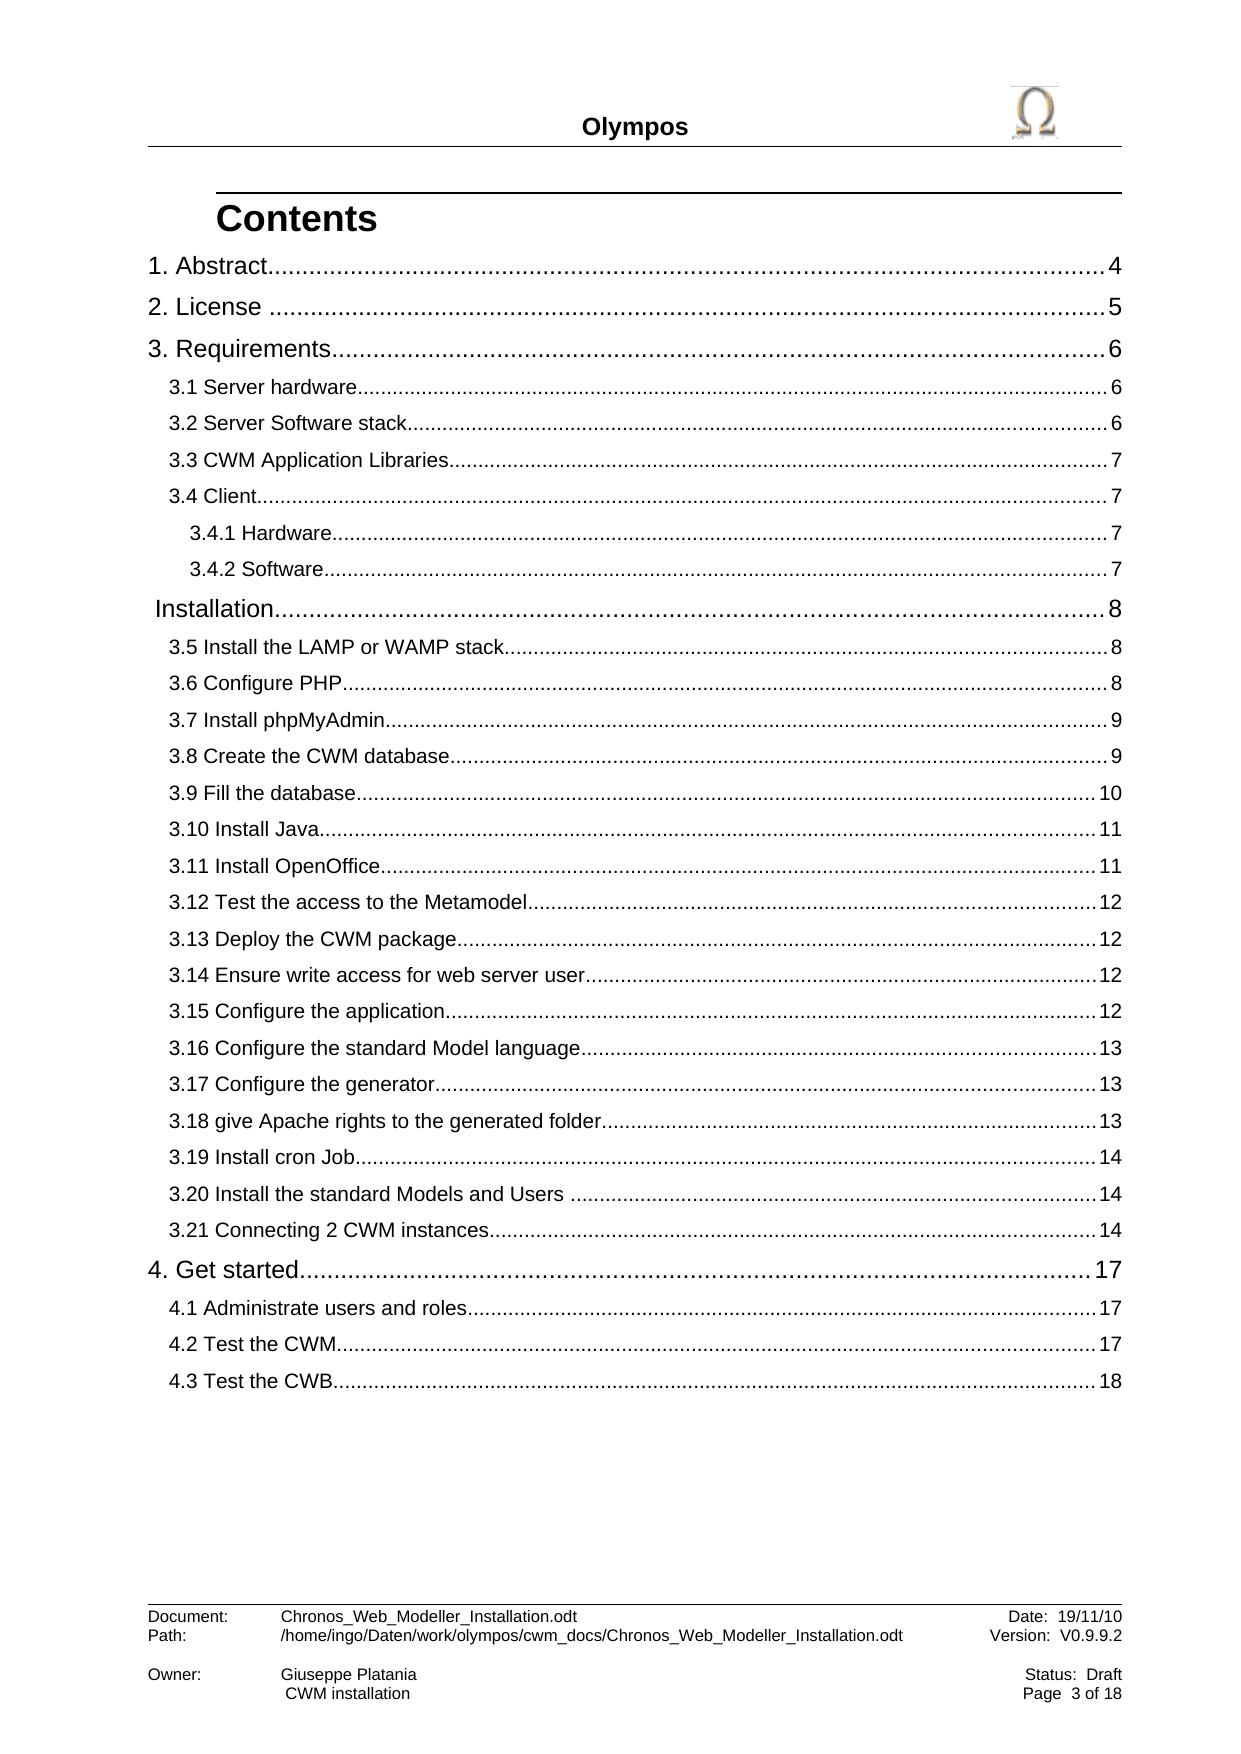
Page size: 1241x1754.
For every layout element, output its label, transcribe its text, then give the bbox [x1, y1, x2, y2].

text 3.7 Install phpMyAdmin 9 [168, 708, 1122, 732]
text 4.3 Test the CWB 18 [168, 1369, 1122, 1393]
text 3.8 Create the CWM database 9 [168, 744, 1122, 768]
text 1. Abstract 4 [148, 251, 1122, 280]
text 3.3 CWM Application Libraries 7 [168, 448, 1122, 472]
text 3.18 give Apache rights to the generated folder 13 [168, 1109, 1122, 1133]
text 3.11 Install OpenOffice 11 [168, 853, 1122, 877]
text 3.14 Ensure write access for web server user 12 [168, 963, 1122, 987]
picture [1010, 85, 1060, 139]
text 3.21 Connecting 2 CWM instances 14 [168, 1218, 1122, 1242]
text 3.2 Server Software stack 6 [168, 411, 1122, 435]
text 4.2 Test the CWM 17 [168, 1332, 1122, 1356]
text 3.4 Client 7 [168, 484, 1122, 508]
text Installation 8 [148, 593, 1122, 622]
text 3.9 Fill the database 10 [168, 781, 1122, 804]
text 4. Get started 17 [148, 1254, 1122, 1283]
subtitle Contents [216, 194, 1122, 239]
text 3.20 Install the standard Models and Users 14 [168, 1182, 1122, 1206]
text 3.12 Test the access to the Metamodel 12 [168, 890, 1122, 914]
text 3.1 Server hardware 6 [168, 375, 1122, 399]
text 3.16 Configure the standard Model language 13 [168, 1036, 1122, 1060]
text 3.13 Deploy the CWM package 12 [168, 926, 1122, 950]
text 3.10 Install Java 11 [168, 817, 1122, 841]
text 2. License 5 [148, 292, 1122, 321]
text 3.4.2 Software 7 [189, 557, 1122, 581]
text 3.17 Configure the generator 13 [168, 1072, 1122, 1096]
text 3.15 Configure the application 12 [168, 999, 1122, 1023]
text 3.19 Install cron Job 14 [168, 1145, 1122, 1169]
text 3.4.1 Hardware 7 [189, 521, 1122, 544]
text 3.6 Configure PHP 8 [168, 671, 1122, 695]
text 3. Requirements 6 [148, 333, 1122, 362]
text 3.5 Install the LAMP or WAMP stack 8 [168, 635, 1122, 659]
text 4.1 Administrate users and roles 17 [168, 1296, 1122, 1320]
